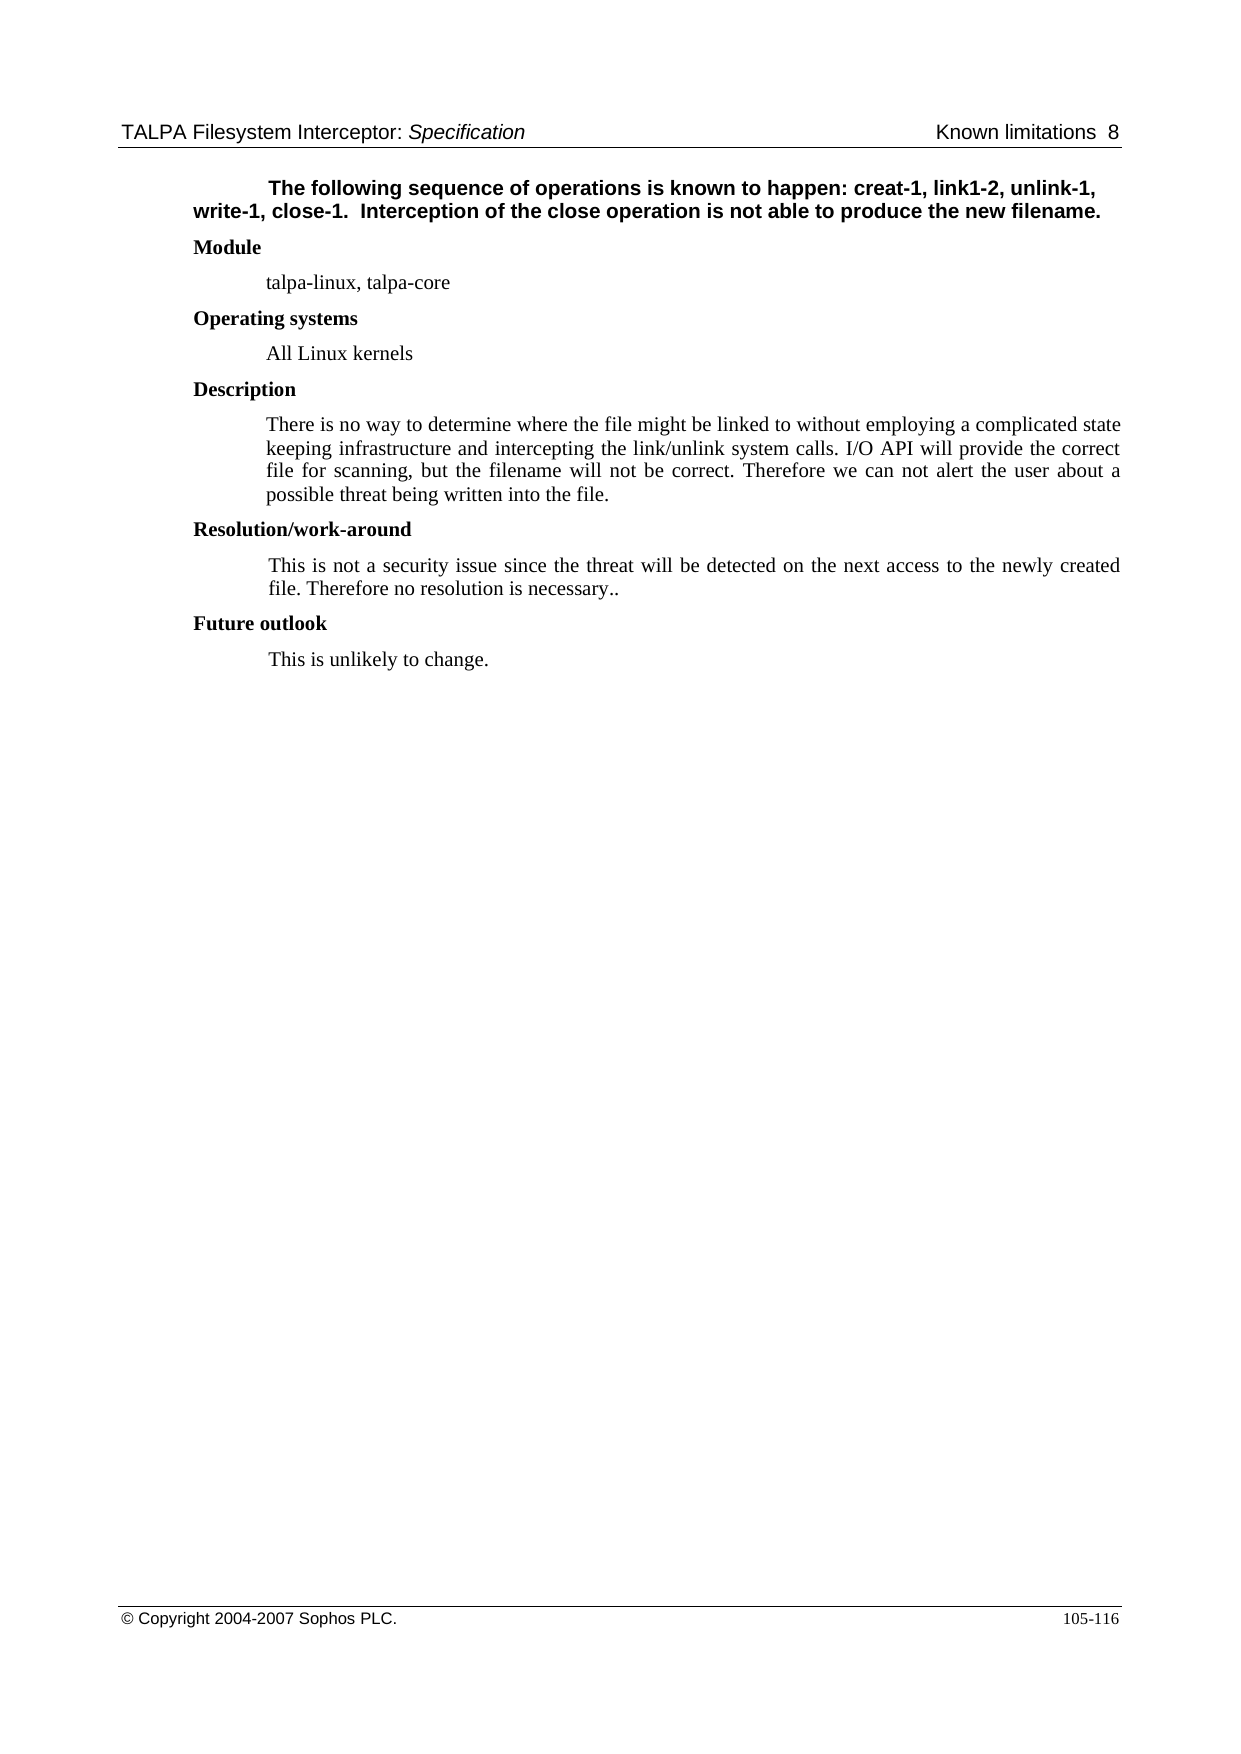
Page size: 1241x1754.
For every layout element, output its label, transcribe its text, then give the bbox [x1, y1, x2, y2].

text Future outlook [193, 612, 1122, 635]
text There is no way to determine where the file might be linked to without employing a complicated state keeping infrastructure and intercepting the link/unlink system calls. I/O API will provide the correct file for scanning, but the filename will not be correct. Therefore we can not alert the user about a possible threat being written into the file. [266, 413, 1122, 505]
text This is not a security issue since the threat will be detected on the next access to the newly created file. Therefore no resolution is necessary.. [268, 553, 1122, 599]
text Module [193, 236, 1122, 259]
text Resolution/work-around [193, 518, 1122, 541]
text All Linux kernels [266, 342, 1122, 365]
text The following sequence of operations is known to happen: creat-1, link1-2, unlink-1, write-1, close-1. Interception of the close operation is not able to produce the new filename. [193, 177, 1122, 223]
text talpa-linux, talpa-core [266, 271, 1122, 294]
text This is unlikely to change. [268, 647, 1122, 671]
text Description [193, 378, 1122, 401]
text Operating systems [193, 307, 1122, 330]
